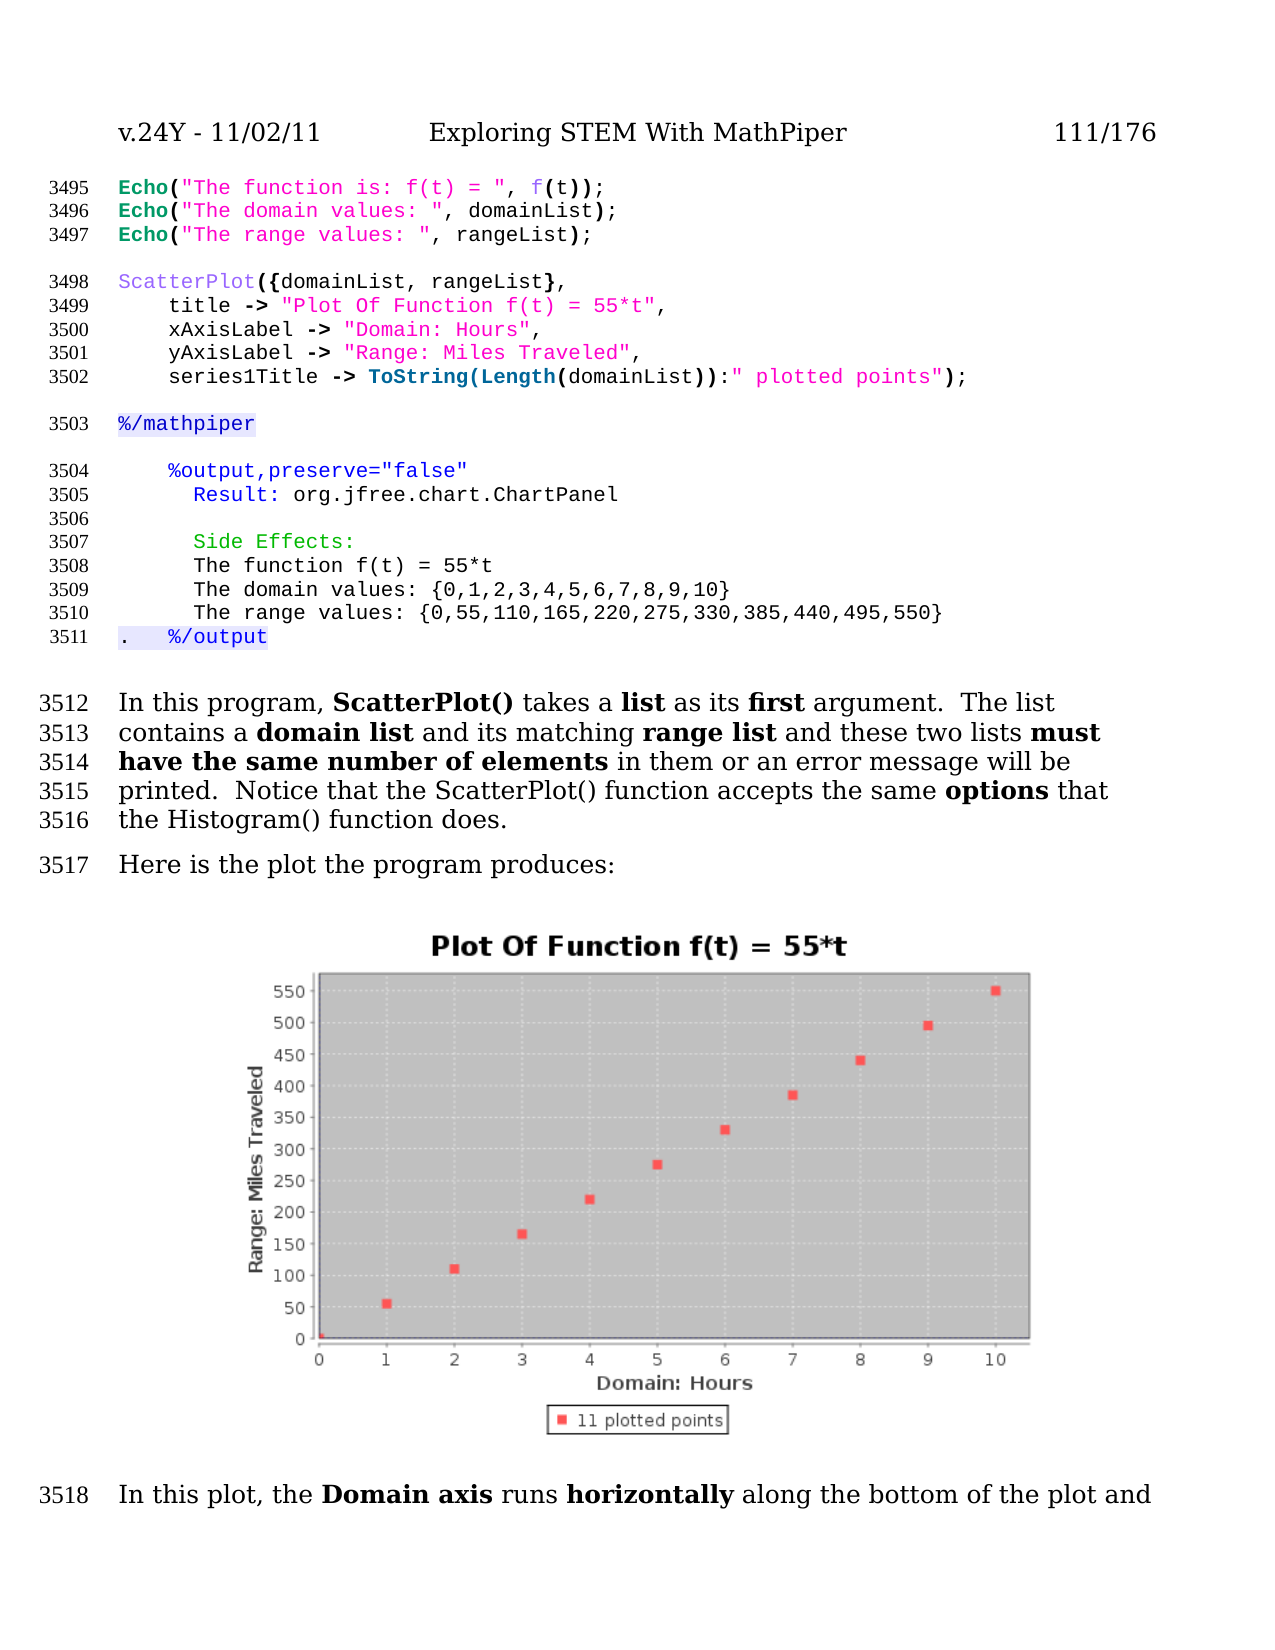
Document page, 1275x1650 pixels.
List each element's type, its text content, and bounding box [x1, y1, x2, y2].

text series1Title -> ToString(Length(domainList)):" plotted points"); [118, 366, 1157, 389]
text . %/output [118, 626, 1157, 650]
text %output,preserve="false" [118, 461, 1157, 484]
text In this plot, the Domain axis runs horizontally along the bottom of the plot and [118, 1480, 1157, 1509]
text In this program, ScatterPlot() takes a list as its first argument. The list contains a domain list and its matching range list and these two lists must have the same number of elements in them or an error message will be printed. Notice that the ScatterPlot() function accepts the same options that the Histogram() function does. [118, 688, 1157, 835]
text xAxisLabel -> "Domain: Hours", [118, 319, 1157, 342]
text Echo("The function is: f(t) = ", f(t)); [118, 177, 1157, 200]
text yAxisLabel -> "Range: Miles Traveled", [118, 342, 1157, 366]
text Echo("The range values: ", rangeList); [118, 224, 1157, 248]
text title -> "Plot Of Function f(t) = 55*t", [118, 295, 1157, 319]
text %/mathpiper [118, 413, 1157, 437]
picture [230, 929, 1046, 1436]
text Side Effects: [118, 531, 1157, 555]
text Echo("The domain values: ", domainList); [118, 200, 1157, 224]
text The range values: {0,55,110,165,220,275,330,385,440,495,550} [118, 602, 1157, 626]
text The function f(t) = 55*t [118, 555, 1157, 579]
text Result: org.jfree.chart.ChartPanel [118, 484, 1157, 508]
text The domain values: {0,1,2,3,4,5,6,7,8,9,10} [118, 579, 1157, 602]
text ScatterPlot({domainList, rangeList}, [118, 271, 1157, 295]
text Here is the plot the program produces: [118, 850, 1157, 879]
